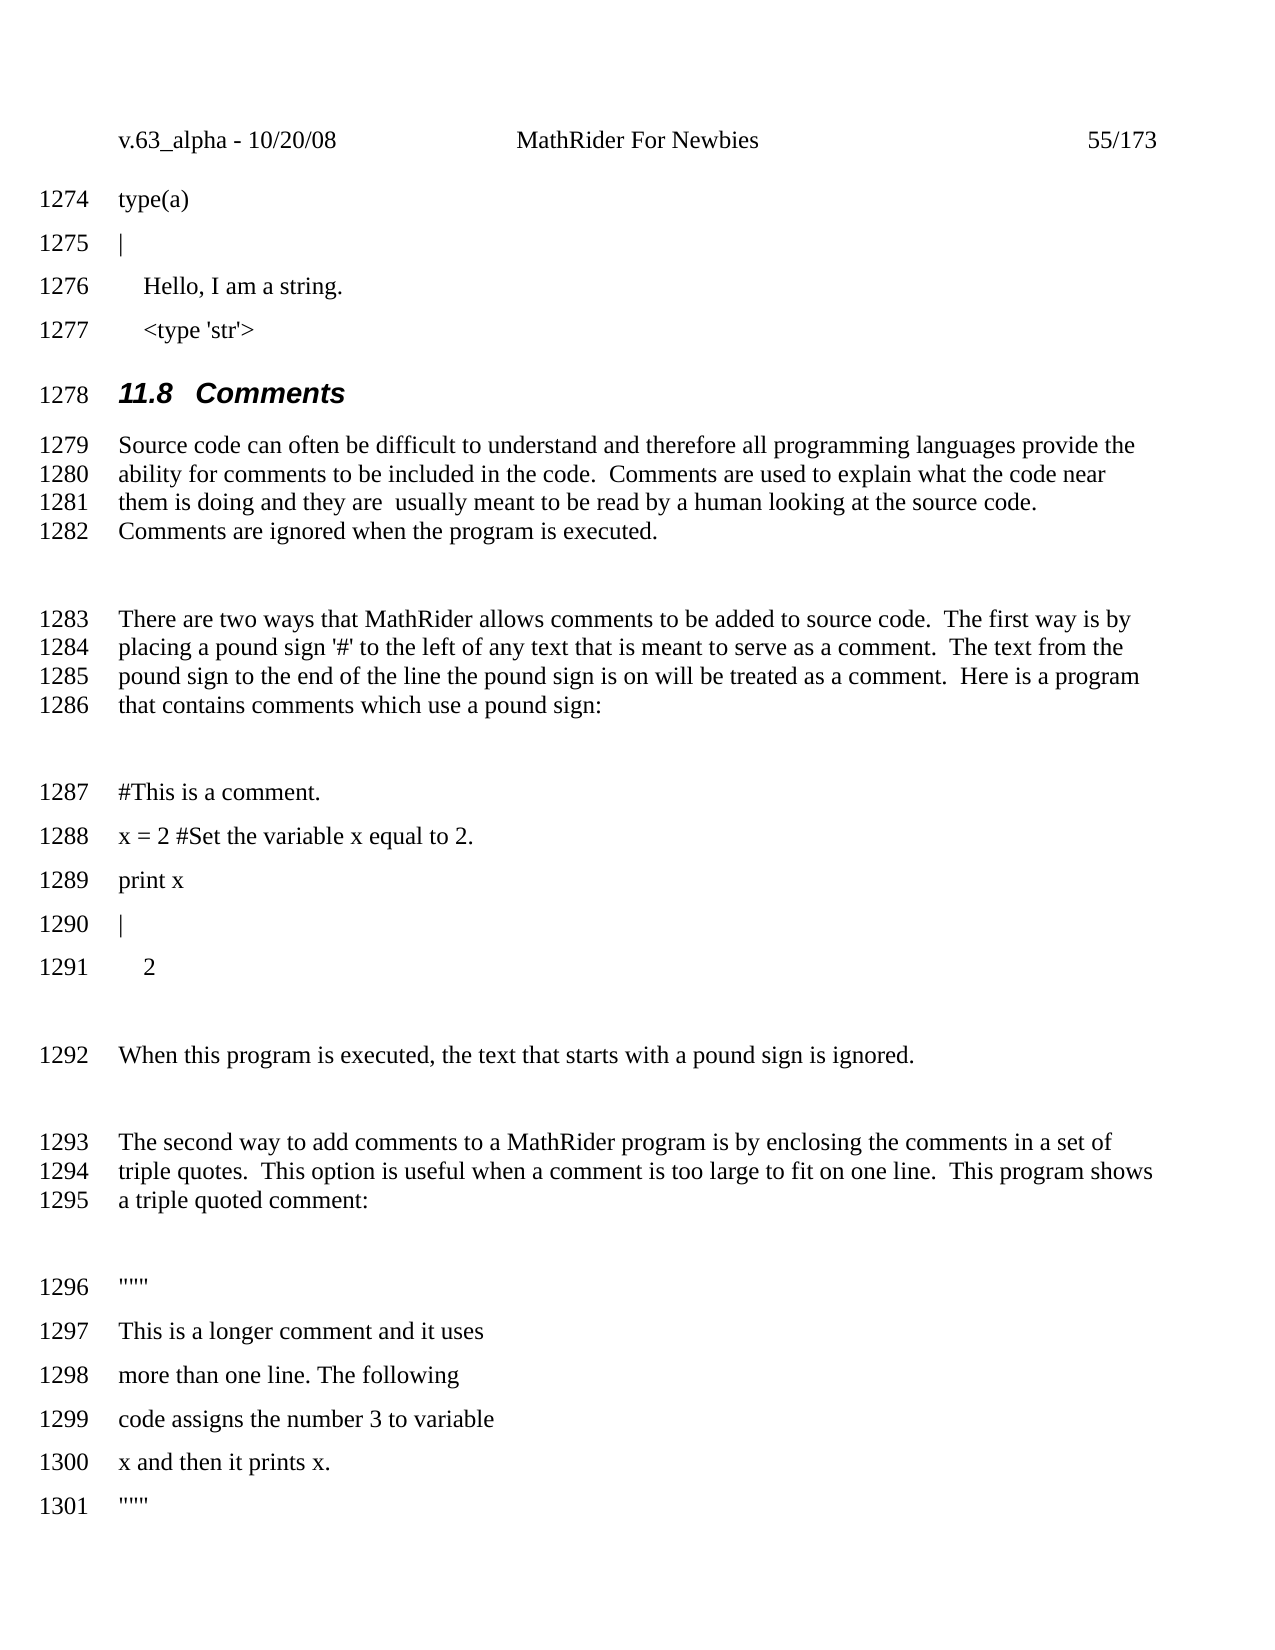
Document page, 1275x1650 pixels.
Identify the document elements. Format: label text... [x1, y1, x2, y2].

text """ [118, 1491, 1157, 1520]
text #This is a comment. [118, 777, 1157, 806]
text There are two ways that MathRider allows comments to be added to source code. The first way is by placing a pound sign '#' to the left of any text that is meant to serve as a comment. The text from the pound sign to the end of the line the pound sign is on will be treated as a comment. Here is a program that contains comments which use a pound sign: [118, 604, 1157, 719]
text <type 'str'> [118, 315, 1157, 344]
text Hello, I am a string. [118, 271, 1157, 300]
text code assigns the number 3 to variable [118, 1404, 1157, 1432]
text This is a longer comment and it uses [118, 1316, 1157, 1345]
text x and then it prints x. [118, 1447, 1157, 1476]
text type(a) [118, 184, 1157, 213]
text When this program is executed, the text that starts with a pound sign is ignored. [118, 1040, 1157, 1069]
text 2 [118, 952, 1157, 981]
text """ [118, 1272, 1157, 1301]
text Source code can often be difficult to understand and therefore all programming languages provide the ability for comments to be included in the code. Comments are used to explain what the code near them is doing and they are usually meant to be read by a human looking at the source code. Comments are ignored when the program is executed. [118, 430, 1157, 545]
text | [118, 909, 1157, 937]
subtitle Comments [118, 376, 1157, 410]
text The second way to add comments to a MathRider program is by enclosing the comments in a set of triple quotes. This option is useful when a comment is too large to fit on one line. This program shows a triple quoted comment: [118, 1127, 1157, 1214]
text | [118, 228, 1157, 256]
text x = 2 #Set the variable x equal to 2. [118, 821, 1157, 850]
text more than one line. The following [118, 1360, 1157, 1389]
text print x [118, 865, 1157, 894]
